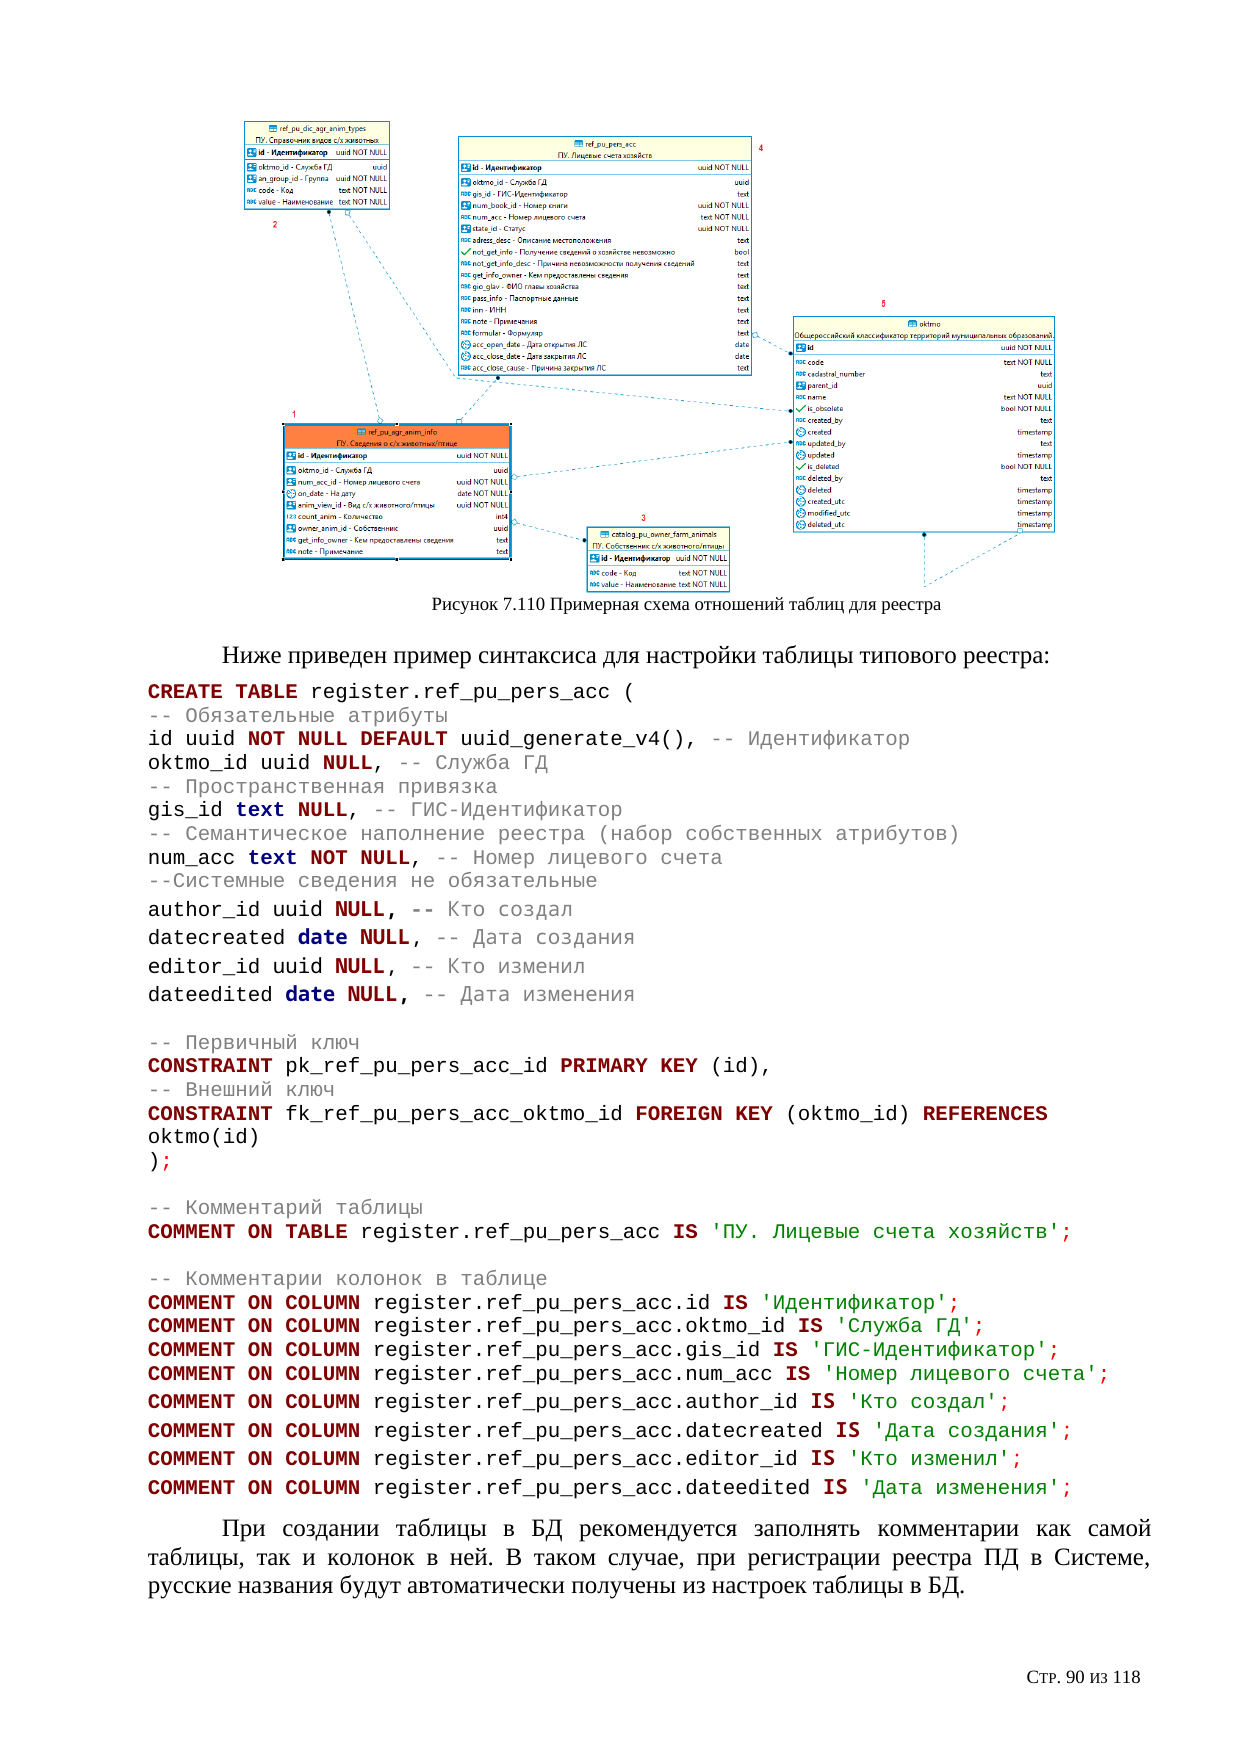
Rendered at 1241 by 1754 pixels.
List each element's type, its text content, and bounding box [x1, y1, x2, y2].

text num_acc text NOT NULL, -- Номер лицевого счета [148, 847, 1152, 870]
text COMMENT ON COLUMN register.ref_pu_pers_acc.dateedited IS 'Дата изменения'; [148, 1472, 1152, 1501]
text COMMENT ON COLUMN register.ref_pu_pers_acc.datecreated IS 'Дата создания'; [148, 1415, 1152, 1443]
text oktmo_id uuid NULL, -- Служба ГД [148, 752, 1152, 776]
text CONSTRAINT fk_ref_pu_pers_acc_oktmo_id FOREIGN KEY (oktmo_id) REFERENCES oktmo(id) [148, 1103, 1152, 1150]
text -- Комментарий таблицы [148, 1197, 1152, 1221]
picture [241, 118, 1058, 594]
text -- Внешний ключ [148, 1079, 1152, 1103]
text dateedited date NULL, -- Дата изменения [148, 979, 1152, 1008]
text datecreated date NULL, -- Дата создания [148, 922, 1152, 951]
text При создании таблицы в БД рекомендуется заполнять комментарии как самой таблицы, так и колонок в ней. В таком случае, при регистрации реестра ПД в Системе, русские названия будут автоматически получены из настроек таблицы в БД. [148, 1513, 1152, 1599]
text COMMENT ON COLUMN register.ref_pu_pers_acc.id IS 'Идентификатор'; [148, 1292, 1152, 1316]
text Рисунок 7.110 Примерная схема отношений таблиц для реестра [148, 594, 1152, 615]
text ); [148, 1150, 1152, 1174]
text -- Семантическое наполнение реестра (набор собственных атрибутов) [148, 823, 1152, 847]
text COMMENT ON COLUMN register.ref_pu_pers_acc.editor_id IS 'Кто изменил'; [148, 1443, 1152, 1472]
text --Системные сведения не обязательные [148, 870, 1152, 894]
text editor_id uuid NULL, -- Кто изменил [148, 951, 1152, 979]
text id uuid NOT NULL DEFAULT uuid_generate_v4(), -- Идентификатор [148, 728, 1152, 752]
text -- Первичный ключ [148, 1032, 1152, 1055]
text Ниже приведен пример синтаксиса для настройки таблицы типового реестра: [148, 640, 1152, 669]
text CONSTRAINT pk_ref_pu_pers_acc_id PRIMARY KEY (id), [148, 1055, 1152, 1079]
text COMMENT ON COLUMN register.ref_pu_pers_acc.num_acc IS 'Номер лицевого счета'; [148, 1363, 1152, 1386]
text -- Обязательные атрибуты [148, 705, 1152, 728]
text COMMENT ON COLUMN register.ref_pu_pers_acc.gis_id IS 'ГИС-Идентификатор'; [148, 1339, 1152, 1363]
text COMMENT ON COLUMN register.ref_pu_pers_acc.author_id IS 'Кто создал'; [148, 1386, 1152, 1415]
text gis_id text NULL, -- ГИС-Идентификатор [148, 799, 1152, 823]
text COMMENT ON TABLE register.ref_pu_pers_acc IS 'ПУ. Лицевые счета хозяйств'; [148, 1221, 1152, 1244]
text -- Комментарии колонок в таблице [148, 1268, 1152, 1292]
text -- Пространственная привязка [148, 776, 1152, 799]
text author_id uuid NULL, -- Кто создал [148, 894, 1152, 922]
text CREATE TABLE register.ref_pu_pers_acc ( [148, 681, 1152, 705]
text COMMENT ON COLUMN register.ref_pu_pers_acc.oktmo_id IS 'Служба ГД'; [148, 1316, 1152, 1339]
